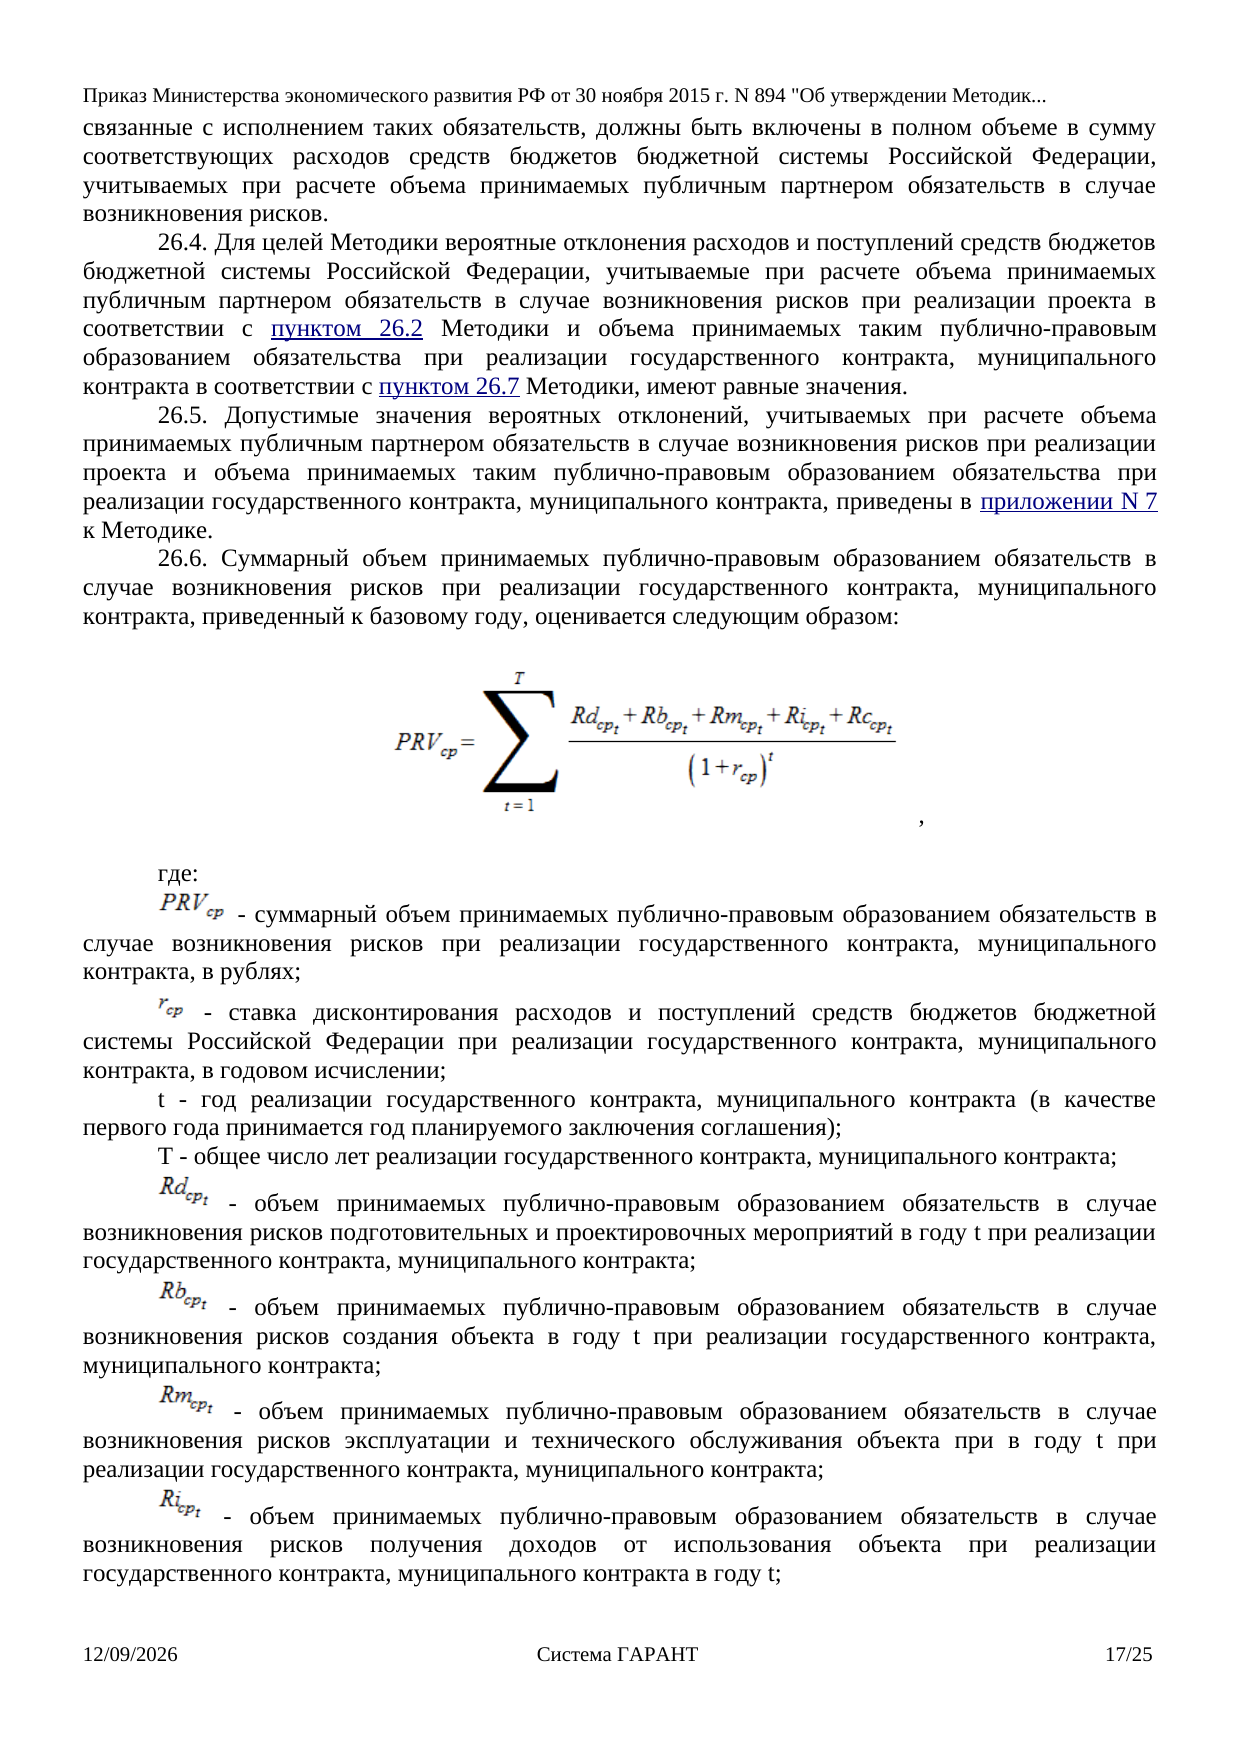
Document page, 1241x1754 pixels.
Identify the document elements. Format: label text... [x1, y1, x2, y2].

text 26.5. Допустимые значения вероятных отклонений, учитываемых при расчете объема принимаемых публичным партнером обязательств в случае возникновения рисков при реализации проекта и объема принимаемых таким публично-правовым образованием обязательства при реализации государственного контракта, муниципального контракта, приведены в приложении N 7 к Методике. [83, 400, 1157, 543]
picture [157, 886, 229, 923]
text - ставка дисконтирования расходов и поступлений средств бюджетов бюджетной системы Российской Федерации при реализации государственного контракта, муниципального контракта, в годовом исчислении; [83, 985, 1157, 1084]
text Т - общее число лет реализации государственного контракта, муниципального контракта; [83, 1141, 1157, 1170]
picture [157, 1482, 205, 1524]
text 26.6. Суммарный объем принимаемых публично-правовым образованием обязательств в случае возникновения рисков при реализации государственного контракта, муниципального контракта, приведенный к базовому году, оценивается следующим образом: [83, 543, 1157, 630]
picture [157, 1378, 217, 1420]
text t - год реализации государственного контракта, муниципального контракта (в качестве первого года принимается год планируемого заключения соглашения); [83, 1084, 1157, 1141]
picture [157, 1169, 211, 1212]
text связанные с исполнением таких обязательств, должны быть включены в полном объеме в сумму соответствующих расходов средств бюджетов бюджетной системы Российской Федерации, учитываемых при расчете объема принимаемых публичным партнером обязательств в случае возникновения рисков. [83, 112, 1157, 227]
text - объем принимаемых публично-правовым образованием обязательств в случае возникновения рисков эксплуатации и технического обслуживания объекта при в году t при реализации государственного контракта, муниципального контракта; [83, 1378, 1157, 1483]
text - суммарный объем принимаемых публично-правовым образованием обязательств в случае возникновения рисков при реализации государственного контракта, муниципального контракта, в рублях; [83, 887, 1157, 985]
text - объем принимаемых публично-правовым образованием обязательств в случае возникновения рисков подготовительных и проектировочных мероприятий в году t при реализации государственного контракта, муниципального контракта; [83, 1170, 1157, 1274]
text - объем принимаемых публично-правовым образованием обязательств в случае возникновения рисков создания объекта в году t при реализации государственного контракта, муниципального контракта; [83, 1274, 1157, 1378]
text , [83, 658, 1157, 829]
picture [386, 658, 912, 824]
text - объем принимаемых публично-правовым образованием обязательств в случае возникновения рисков получения доходов от использования объекта при реализации государственного контракта, муниципального контракта в году t; [83, 1483, 1157, 1587]
picture [157, 1274, 211, 1316]
picture [157, 985, 188, 1021]
text где: [83, 858, 1157, 887]
text 26.4. Для целей Методики вероятные отклонения расходов и поступлений средств бюджетов бюджетной системы Российской Федерации, учитываемые при расчете объема принимаемых публичным партнером обязательств в случае возникновения рисков при реализации проекта в соответствии с пунктом 26.2 Методики и объема принимаемых таким публично-правовым образованием обязательства при реализации государственного контракта, муниципального контракта в соответствии с пунктом 26.7 Методики, имеют равные значения. [83, 227, 1157, 400]
